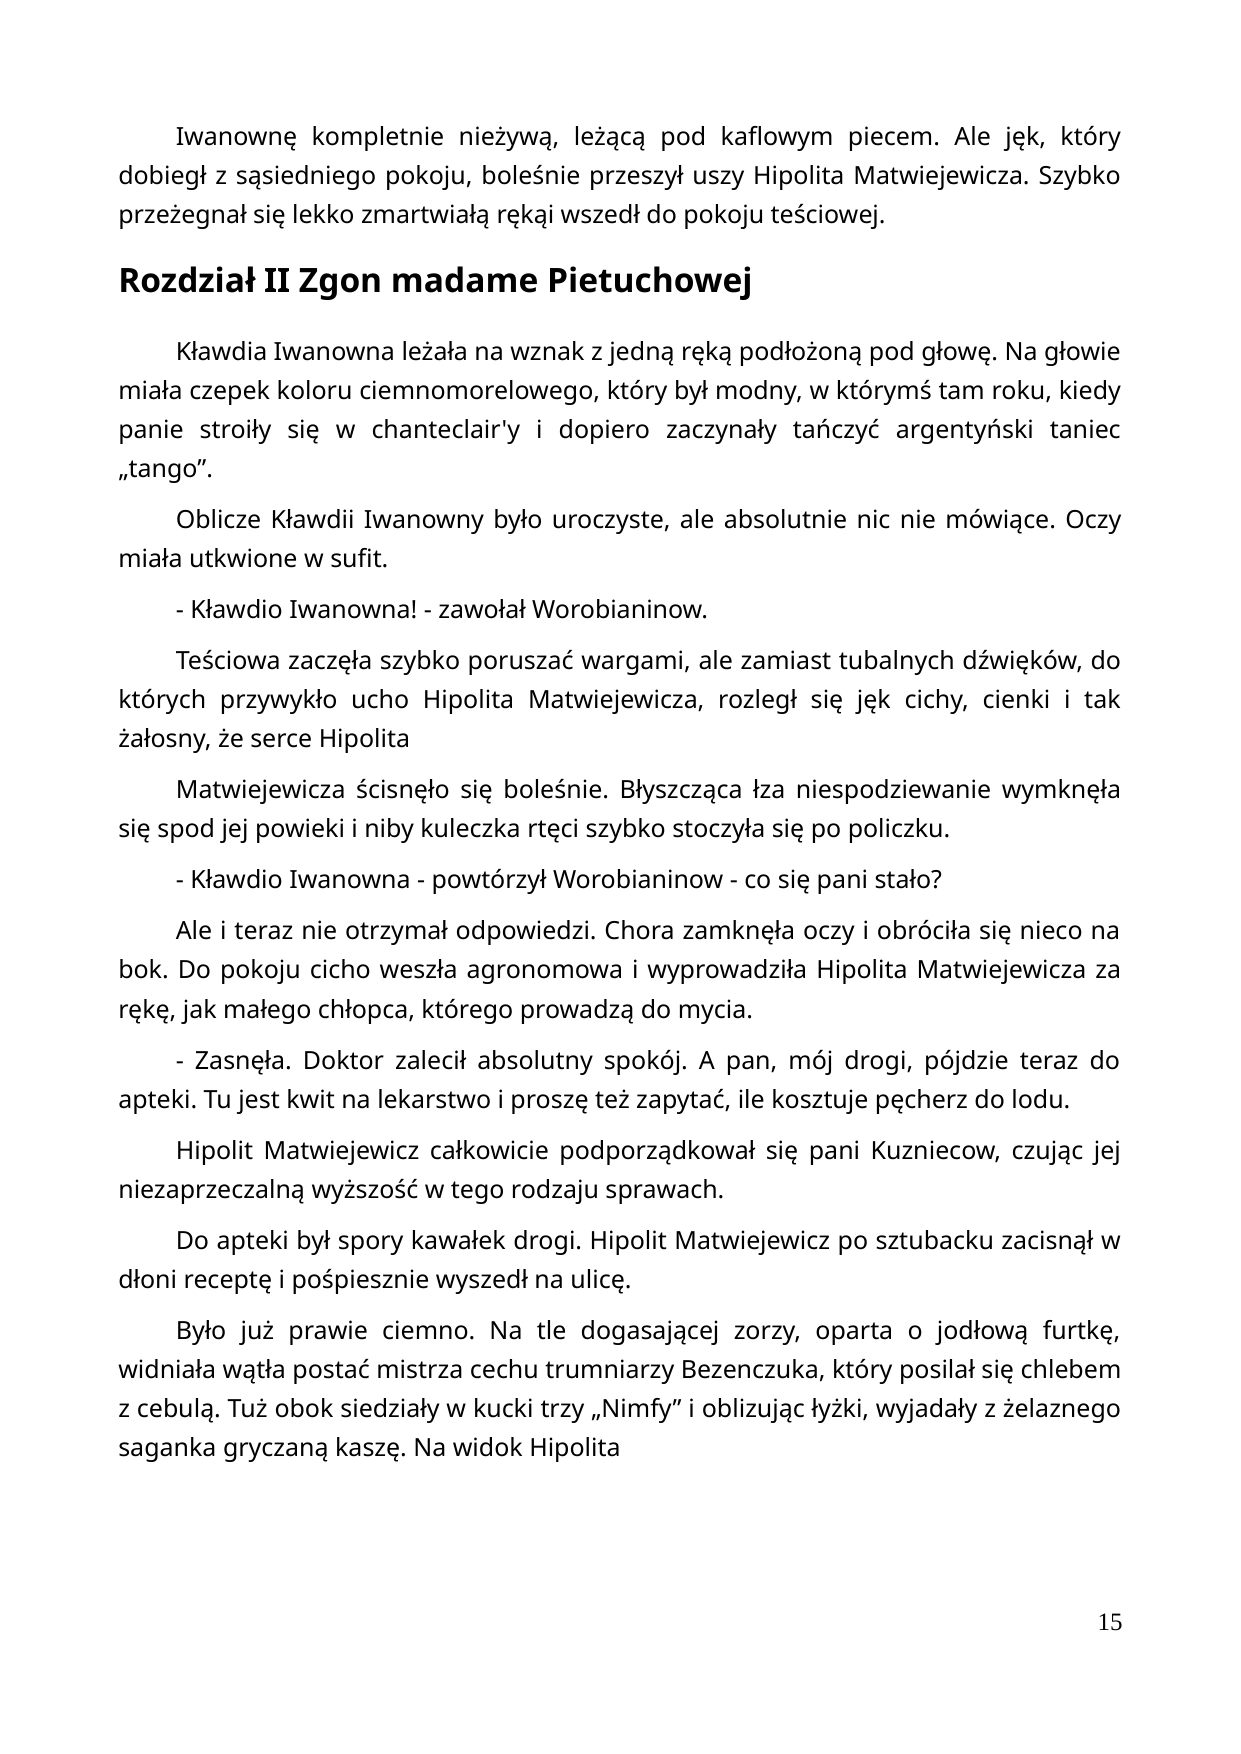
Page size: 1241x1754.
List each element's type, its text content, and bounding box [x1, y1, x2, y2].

text Było już prawie ciemno. Na tle dogasającej zorzy, oparta o jodłową furtkę, widniała wątła postać mistrza cechu trumniarzy Bezenczuka, który posilał się chlebem z cebulą. Tuż obok siedziały w kucki trzy „Nimfy” i oblizując łyżki, wyjadały z żelaznego saganka gryczaną kaszę. Na widok Hipolita [118, 1313, 1122, 1464]
text Oblicze Kławdii Iwanowny było uroczyste, ale absolutnie nic nie mówiące. Oczy miała utkwione w sufit. [118, 502, 1122, 575]
text Ale i teraz nie otrzymał odpowiedzi. Chora zamknęła oczy i obróciła się nieco na bok. Do pokoju cicho weszła agronomowa i wyprowadziła Hipolita Matwiejewicza za rękę, jak małego chłopca, którego prowadzą do mycia. [118, 913, 1122, 1025]
text Hipolit Matwiejewicz całkowicie podporządkował się pani Kuzniecow, czując jej niezaprzeczalną wyższość w tego rodzaju sprawach. [118, 1132, 1122, 1206]
text Do apteki był spory kawałek drogi. Hipolit Matwiejewicz po sztubacku zacisnął w dłoni receptę i pośpiesznie wyszedł na ulicę. [118, 1222, 1122, 1296]
text Matwiejewicza ścisnęło się boleśnie. Błyszcząca łza niespodziewanie wymknęła się spod jej powieki i niby kuleczka rtęci szybko stoczyła się po policzku. [118, 772, 1122, 845]
text - Kławdio Iwanowna! - zawołał Worobianinow. [118, 592, 1122, 626]
text Kławdia Iwanowna leżała na wznak z jedną ręką podłożoną pod głowę. Na głowie miała czepek koloru ciemnomorelowego, który był modny, w którymś tam roku, kiedy panie stroiły się w chanteclair'y i dopiero zaczynały tańczyć argentyński taniec „tango”. [118, 333, 1122, 485]
text Teściowa zaczęła szybko poruszać wargami, ale zamiast tubalnych dźwięków, do których przywykło ucho Hipolita Matwiejewicza, rozległ się jęk cichy, cienki i tak żałosny, że serce Hipolita [118, 643, 1122, 755]
subtitle Rozdział II Zgon madame Pietuchowej [118, 256, 1122, 302]
text - Kławdio Iwanowna - powtórzył Worobianinow - co się pani stało? [118, 862, 1122, 896]
text - Zasnęła. Doktor zalecił absolutny spokój. A pan, mój drogi, pójdzie teraz do apteki. Tu jest kwit na lekarstwo i proszę też zapytać, ile kosztuje pęcherz do lodu. [118, 1042, 1122, 1116]
text Iwanownę kompletnie nieżywą, leżącą pod kaflowym piecem. Ale jęk, który dobiegł z sąsiedniego pokoju, boleśnie przeszył uszy Hipolita Matwiejewicza. Szybko przeżegnał się lekko zmartwiałą rękąi wszedł do pokoju teściowej. [118, 118, 1122, 231]
